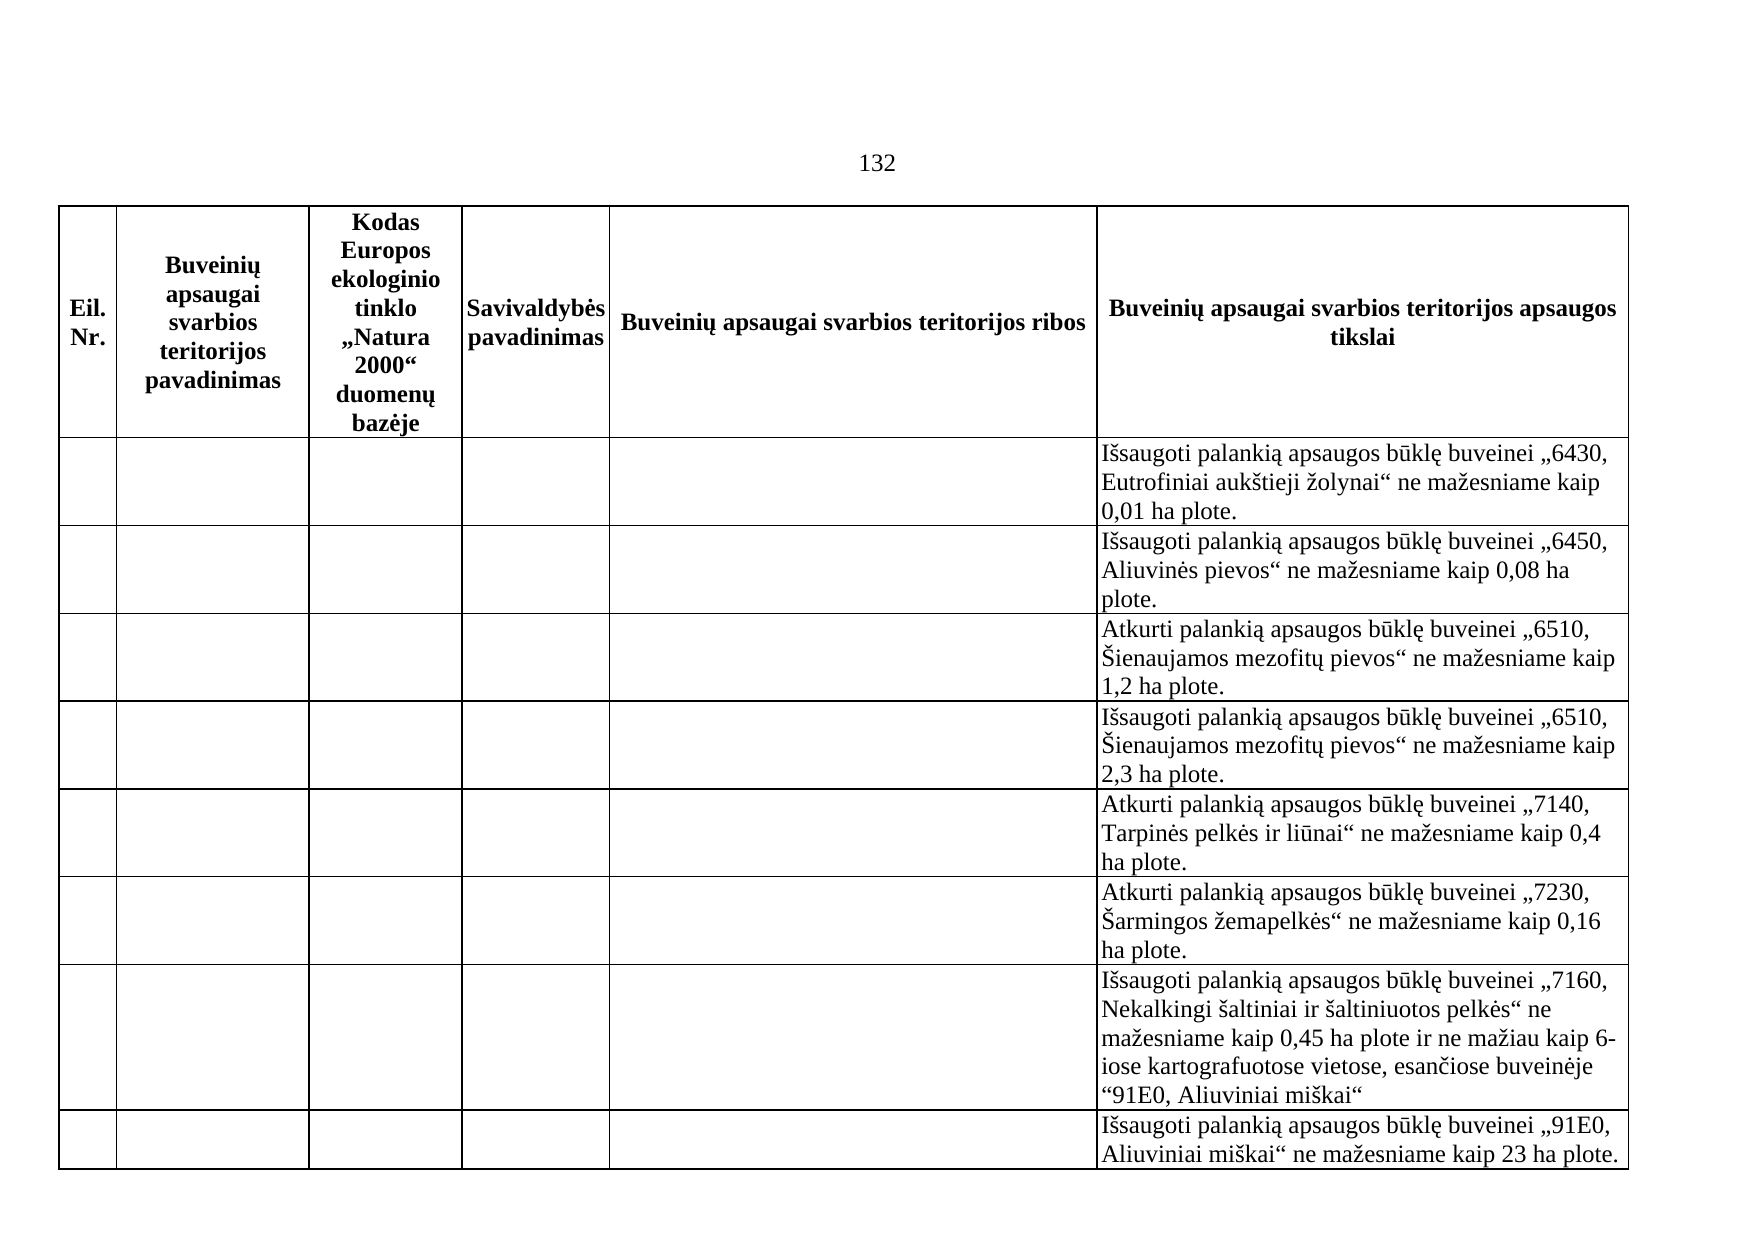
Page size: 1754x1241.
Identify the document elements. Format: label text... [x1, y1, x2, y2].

table_header Savivaldybės pavadinimas [463, 207, 609, 437]
table_cell [610, 702, 1096, 788]
table_cell [310, 526, 461, 612]
table_cell Išsaugoti palankią apsaugos būklę buveinei „91E0, Aliuviniai miškai“ ne mažesniame kaip 23 ha plote. [1098, 1111, 1628, 1168]
table_cell [117, 526, 308, 612]
table_cell [463, 614, 609, 700]
table_cell [310, 438, 461, 524]
table_cell [60, 438, 116, 524]
table_cell Atkurti palankią apsaugos būklę buveinei „6510, Šienaujamos mezofitų pievos“ ne mažesniame kaip 1,2 ha plote. [1098, 614, 1628, 700]
table_cell [310, 877, 461, 964]
table_cell [117, 438, 308, 524]
table_cell [310, 702, 461, 788]
table_cell [610, 877, 1096, 964]
table_cell [463, 877, 609, 964]
table_cell [117, 614, 308, 700]
table_cell [310, 790, 461, 876]
table_cell [610, 526, 1096, 612]
table_header Kodas Europos ekologinio tinklo „Natura 2000“ duomenų bazėje [310, 207, 461, 437]
table_cell [60, 1111, 116, 1168]
table_cell [117, 790, 308, 876]
table_cell [610, 790, 1096, 876]
table_cell [117, 1111, 308, 1168]
table_cell [60, 790, 116, 876]
table_header Buveinių apsaugai svarbios teritorijos apsaugos tikslai [1098, 207, 1628, 437]
table_cell [463, 790, 609, 876]
table_cell [463, 438, 609, 524]
table_cell [60, 526, 116, 612]
table_cell [117, 702, 308, 788]
table_cell [60, 614, 116, 700]
table_cell [610, 438, 1096, 524]
table_cell Išsaugoti palankią apsaugos būklę buveinei „6450, Aliuvinės pievos“ ne mažesniame kaip 0,08 ha plote. [1098, 526, 1628, 612]
table_cell [463, 526, 609, 612]
table_cell [610, 1111, 1096, 1168]
table_cell [60, 877, 116, 964]
table_cell Išsaugoti palankią apsaugos būklę buveinei „6430, Eutrofiniai aukštieji žolynai“ ne mažesniame kaip 0,01 ha plote. [1098, 438, 1628, 524]
table_cell [310, 965, 461, 1109]
table_cell [310, 1111, 461, 1168]
table_cell [463, 1111, 609, 1168]
table_cell [310, 614, 461, 700]
table_cell [463, 702, 609, 788]
table_cell Išsaugoti palankią apsaugos būklę buveinei „6510, Šienaujamos mezofitų pievos“ ne mažesniame kaip 2,3 ha plote. [1098, 702, 1628, 788]
table_header Buveinių apsaugai svarbios teritorijos ribos [610, 207, 1096, 437]
table_header Buveinių apsaugai svarbios teritorijos pavadinimas [117, 207, 308, 437]
table_header Eil. Nr. [60, 207, 116, 437]
table_cell [117, 877, 308, 964]
table_cell [463, 965, 609, 1109]
table_cell [610, 965, 1096, 1109]
table_cell Atkurti palankią apsaugos būklę buveinei „7140, Tarpinės pelkės ir liūnai“ ne mažesniame kaip 0,4 ha plote. [1098, 790, 1628, 876]
table_cell [117, 965, 308, 1109]
table_cell [610, 614, 1096, 700]
table_cell Atkurti palankią apsaugos būklę buveinei „7230, Šarmingos žemapelkės“ ne mažesniame kaip 0,16 ha plote. [1098, 877, 1628, 964]
table_cell [60, 702, 116, 788]
table_cell [60, 965, 116, 1109]
table_cell Išsaugoti palankią apsaugos būklę buveinei „7160, Nekalkingi šaltiniai ir šaltiniuotos pelkės“ ne mažesniame kaip 0,45 ha plote ir ne mažiau kaip 6-iose kartografuotose vietose, esančiose buveinėje “91E0, Aliuviniai miškai“ [1098, 965, 1628, 1109]
